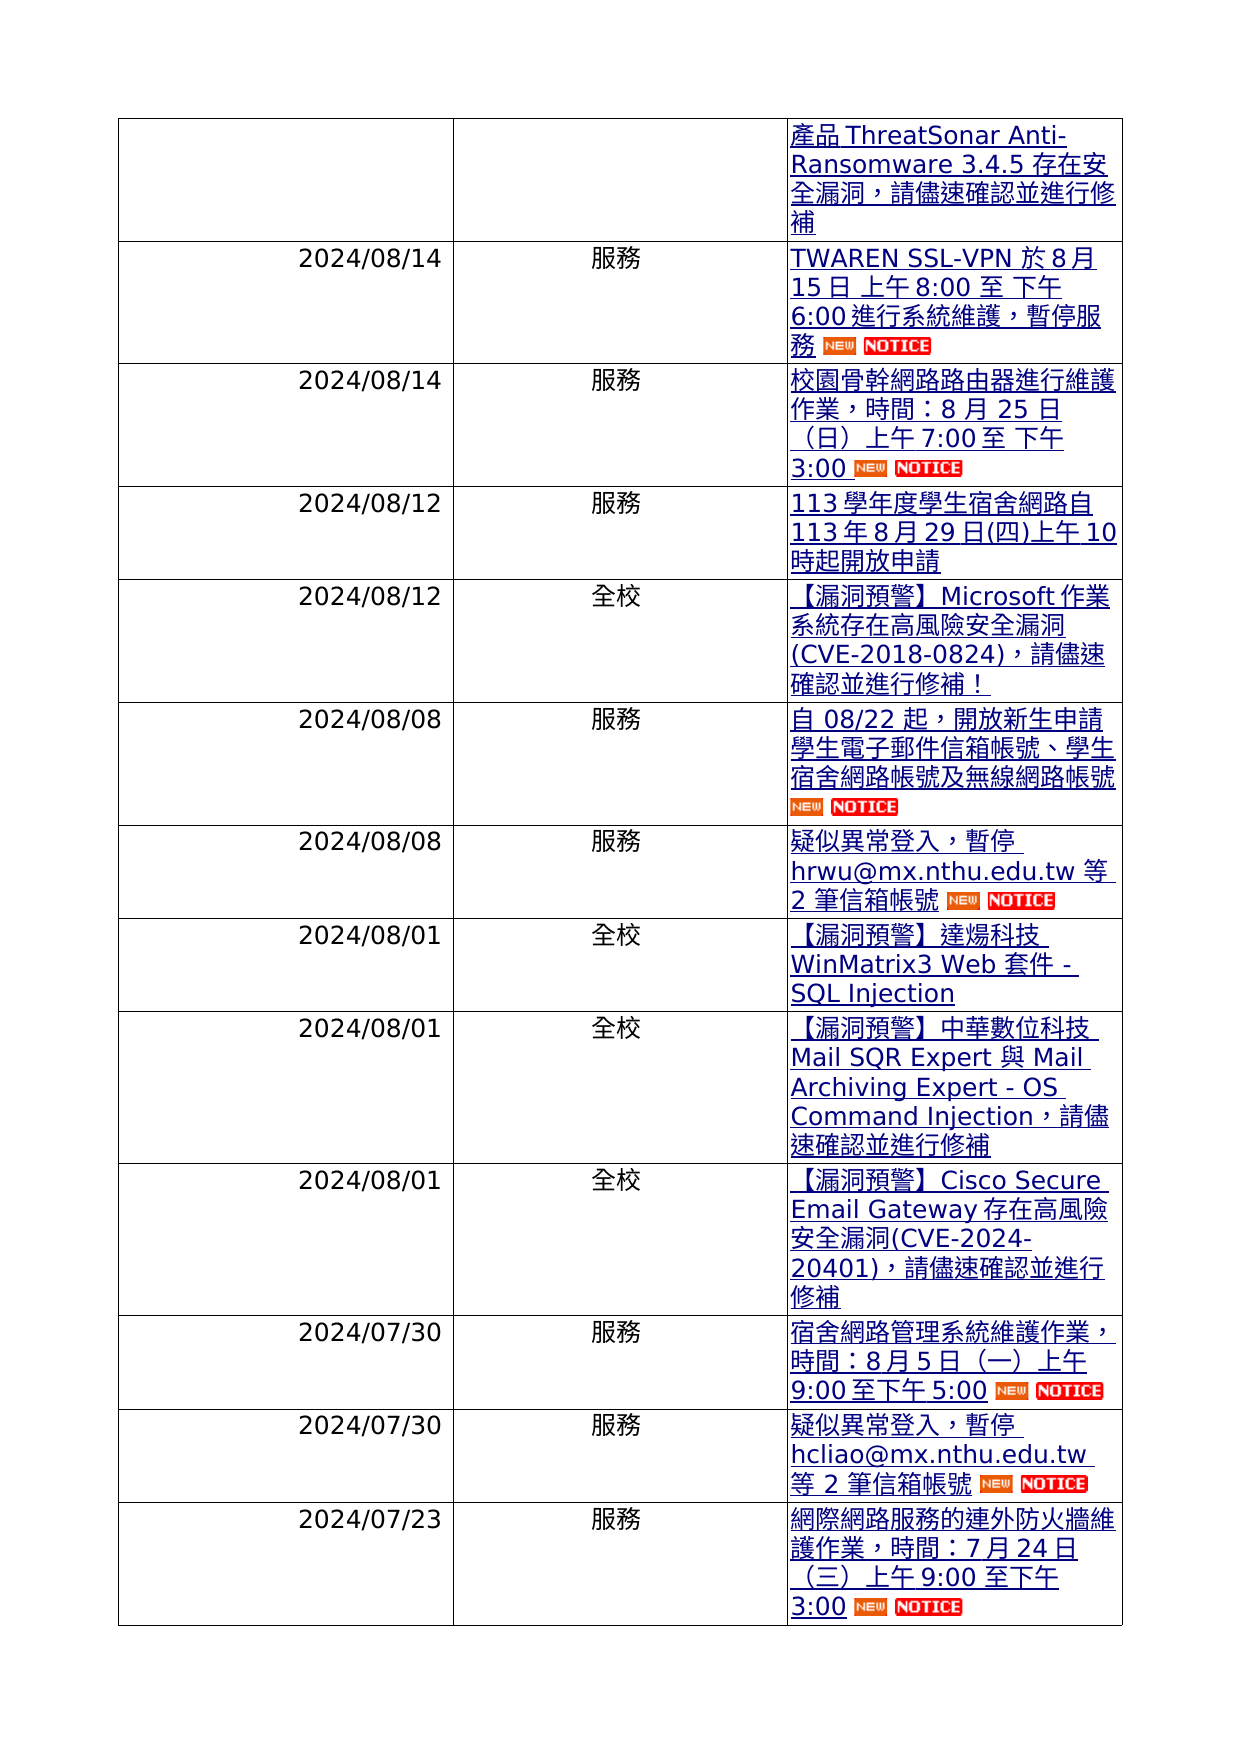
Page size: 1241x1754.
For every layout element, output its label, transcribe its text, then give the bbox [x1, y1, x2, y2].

table_cell 【漏洞預警】Microsoft作業系統存在高風險安全漏洞(CVE-2018-0824)，請儘速確認並進行修補！ [788, 580, 1122, 702]
table_cell 【漏洞預警】中華數位科技 Mail SQR Expert 與 Mail Archiving Expert - OS Command Injection，請儘速確認並進行修補 [788, 1012, 1122, 1163]
picture [980, 1475, 1013, 1493]
table_cell 2024/07/30 [119, 1316, 453, 1408]
table_cell 宿舍網路管理系統維護作業，時間：8月5日（一）上午9:00至下午5:00 [788, 1316, 1122, 1408]
table_cell 全校 [454, 580, 787, 702]
table_cell 疑似異常登入，暫停 hcliao@mx.nthu.edu.tw 等 2 筆信箱帳號 [788, 1410, 1122, 1502]
picture [947, 892, 980, 910]
picture [895, 460, 963, 477]
table_cell [454, 119, 787, 241]
table_cell 【漏洞預警】達煬科技 WinMatrix3 Web 套件 - SQL Injection [788, 919, 1122, 1011]
table_cell 全校 [454, 1164, 787, 1315]
table_cell 2024/08/08 [119, 826, 453, 918]
picture [863, 337, 932, 355]
table_cell TWAREN SSL-VPN 於8月15日 上午8:00 至 下午6:00進行系統維護，暫停服務 [788, 242, 1122, 363]
table_cell 服務 [454, 1410, 787, 1502]
picture [895, 1598, 963, 1616]
table_cell 服務 [454, 1316, 787, 1408]
picture [987, 892, 1055, 910]
table_cell 服務 [454, 1503, 787, 1624]
table_cell 2024/07/23 [119, 1503, 453, 1624]
picture [854, 1598, 888, 1616]
table_cell 【漏洞預警】Cisco Secure Email Gateway存在高風險安全漏洞(CVE-2024-20401)，請儘速確認並進行修補 [788, 1164, 1122, 1315]
picture [831, 798, 899, 816]
table_cell 網際網路服務的連外防火牆維護作業，時間：7月24日（三）上午9:00 至下午3:00 [788, 1503, 1122, 1624]
table_cell 服務 [454, 364, 787, 486]
picture [1020, 1475, 1088, 1493]
table_cell 2024/08/12 [119, 580, 453, 702]
table_cell 自 08/22 起，開放新生申請學生電子郵件信箱帳號、學生宿舍網路帳號及無線網路帳號 [788, 703, 1122, 824]
picture [1036, 1382, 1104, 1400]
table_cell 服務 [454, 826, 787, 918]
picture [823, 337, 857, 355]
table_cell 2024/07/30 [119, 1410, 453, 1502]
table_cell 服務 [454, 487, 787, 579]
table_cell 產品ThreatSonar Anti-Ransomware 3.4.5 存在安全漏洞，請儘速確認並進行修補 [788, 119, 1122, 241]
picture [790, 798, 824, 816]
table_cell 2024/08/14 [119, 364, 453, 486]
table_cell 2024/08/14 [119, 242, 453, 363]
picture [995, 1382, 1029, 1400]
table_cell 服務 [454, 703, 787, 824]
table_cell 2024/08/12 [119, 487, 453, 579]
table_cell 全校 [454, 1012, 787, 1163]
table_cell 2024/08/08 [119, 703, 453, 824]
table_cell 服務 [454, 242, 787, 363]
table_cell 全校 [454, 919, 787, 1011]
table_cell 疑似異常登入，暫停 hrwu@mx.nthu.edu.tw 等 2 筆信箱帳號 [788, 826, 1122, 918]
table_cell 2024/08/01 [119, 1164, 453, 1315]
table_cell 113學年度學生宿舍網路自113年8月29日(四)上午10時起開放申請 [788, 487, 1122, 579]
table_cell 2024/08/01 [119, 1012, 453, 1163]
table_cell 校園骨幹網路路由器進行維護作業，時間：8 月 25 日（日）上午7:00至 下午3:00 [788, 364, 1122, 486]
table_cell 2024/08/01 [119, 919, 453, 1011]
picture [854, 460, 888, 477]
table_cell [119, 119, 453, 241]
